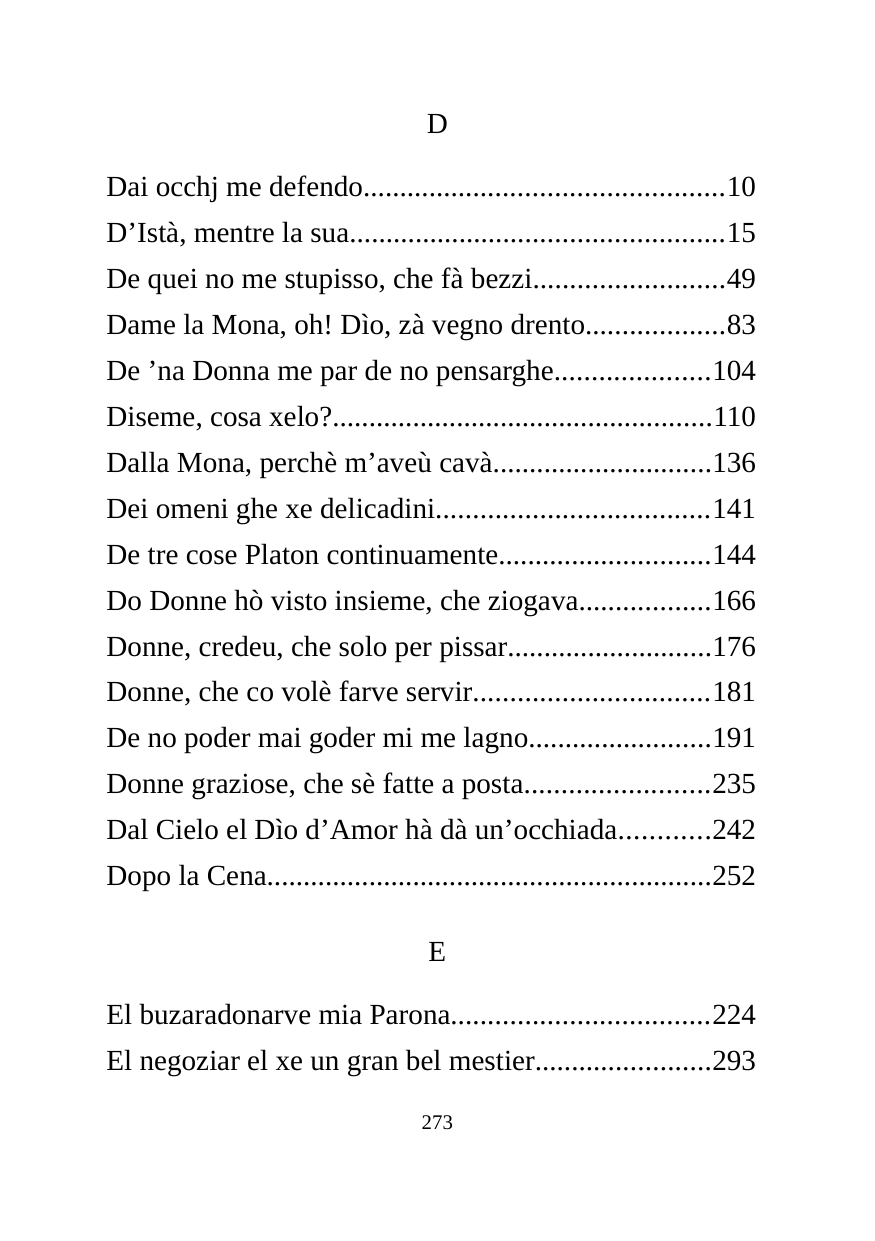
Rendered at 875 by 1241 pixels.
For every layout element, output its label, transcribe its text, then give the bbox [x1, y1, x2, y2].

text El negoziar el xe un gran bel mestier 293 [106, 1043, 768, 1076]
text Dalla Mona, perchè m’aveù cavà 136 [106, 445, 768, 478]
text Dal Cielo el Dìo d’Amor hà dà un’occhiada 242 [106, 812, 768, 846]
text De ’na Donna me par de no pensarghe 104 [106, 353, 768, 387]
text De no poder mai goder mi me lagno 191 [106, 721, 768, 754]
text De tre cose Platon continuamente 144 [106, 537, 768, 570]
text Diseme, cosa xelo? 110 [106, 399, 768, 432]
text Donne, che co volè farve servir 181 [106, 674, 768, 708]
text E [106, 934, 768, 967]
text Dei omeni ghe xe delicadini 141 [106, 491, 768, 524]
text Donne, credeu, che solo per pissar 176 [106, 629, 768, 662]
text Dopo la Cena 252 [106, 858, 768, 892]
text El buzaradonarve mia Parona 224 [106, 997, 768, 1030]
text De quei no me stupisso, che fà bezzi 49 [106, 261, 768, 295]
text Dai occhj me defendo 10 [106, 169, 768, 203]
text Dame la Mona, oh! Dìo, zà vegno drento 83 [106, 307, 768, 341]
text D [106, 106, 768, 140]
text Do Donne hò visto insieme, che ziogava 166 [106, 583, 768, 616]
text Donne graziose, che sè fatte a posta 235 [106, 766, 768, 800]
text D’Istà, mentre la sua 15 [106, 215, 768, 249]
